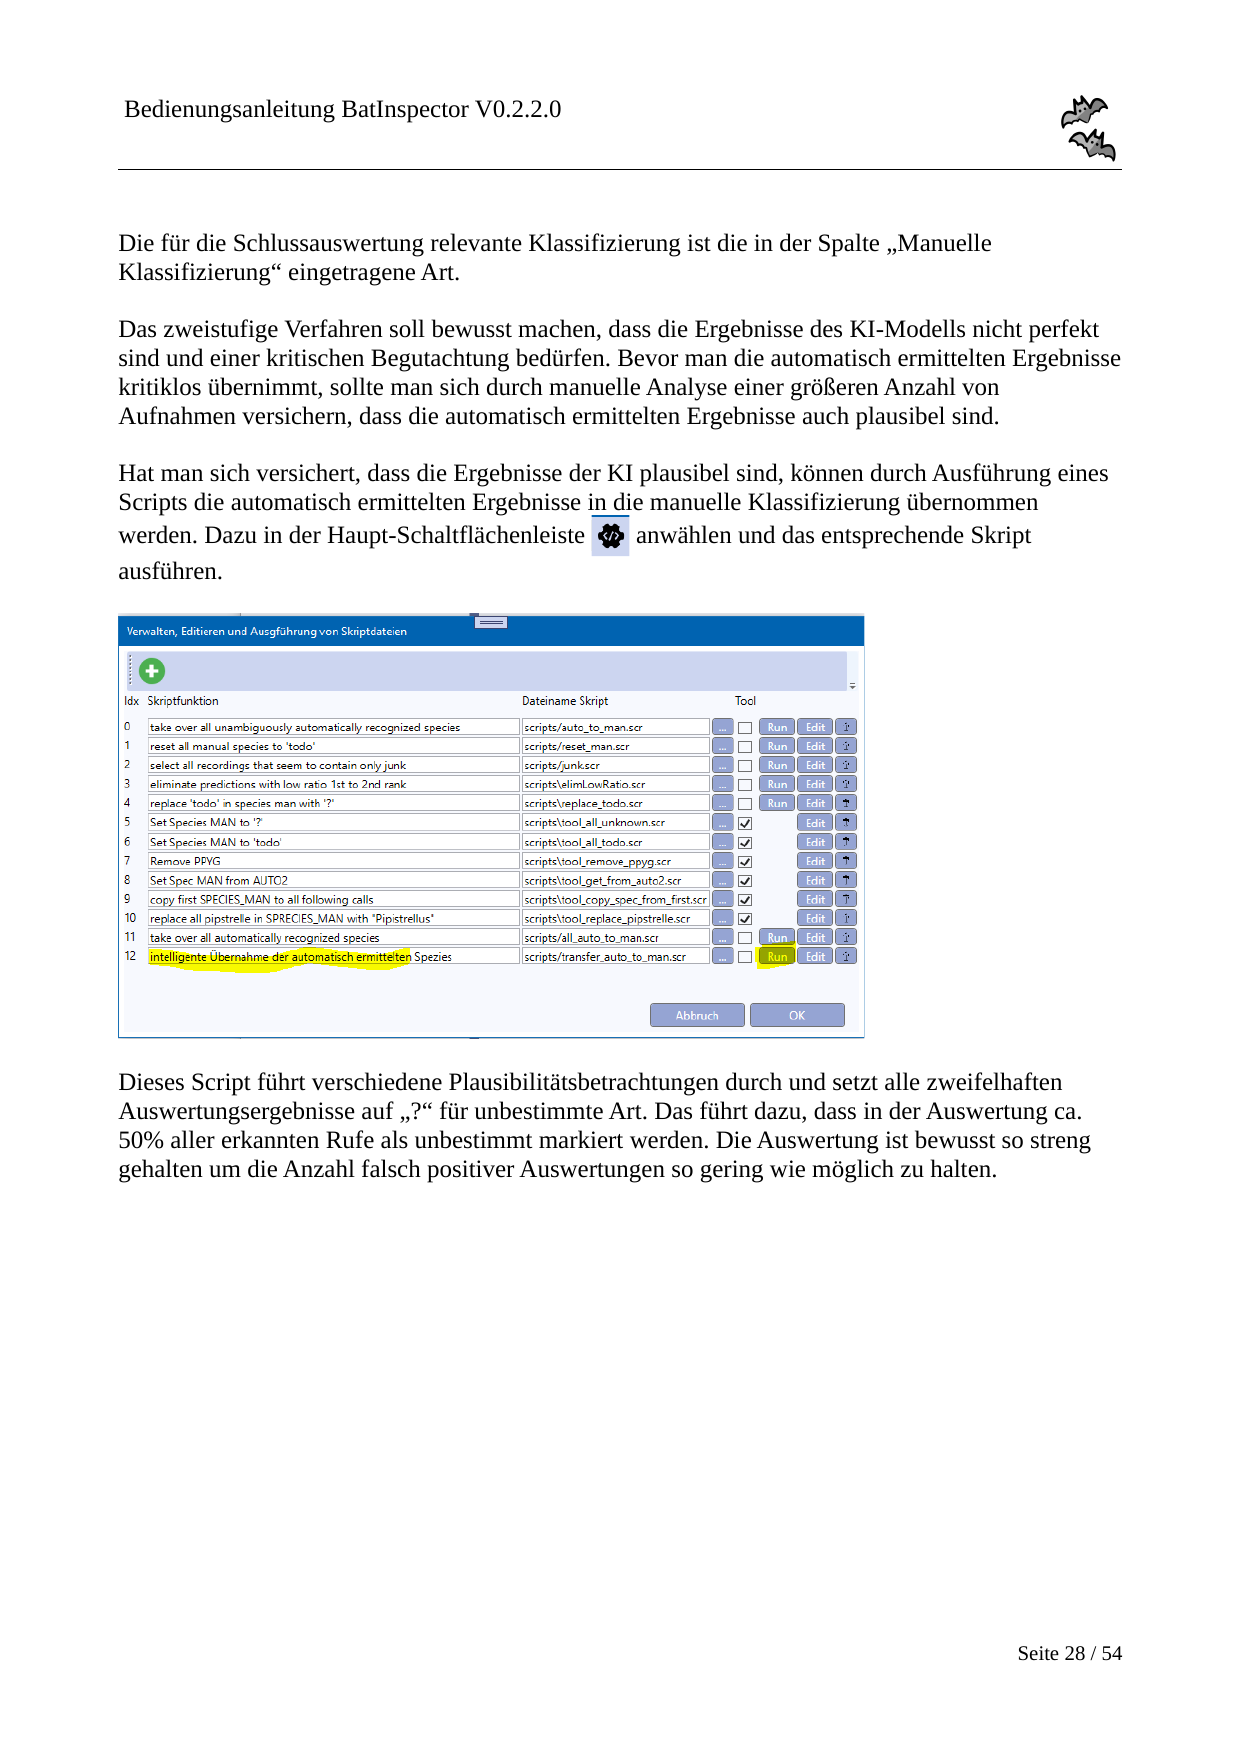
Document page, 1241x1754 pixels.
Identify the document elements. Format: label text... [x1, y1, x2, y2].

picture [118, 613, 865, 1039]
text Das zweistufige Verfahren soll bewusst machen, dass die Ergebnisse des KI-Modells nicht perfekt sind und einer kritischen Begutachtung bedürfen. Bevor man die automatisch ermittelten Ergebnisse kritiklos übernimmt, sollte man sich durch manuelle Analyse einer größeren Anzahl von Aufnahmen versichern, dass die automatisch ermittelten Ergebnisse auch plausibel sind. [118, 314, 1122, 429]
picture [1057, 95, 1120, 162]
text Dieses Script führt verschiedene Plausibilitätsbetrachtungen durch und setzt alle zweifelhaften Auswertungsergebnisse auf „?“ für unbestimmte Art. Das führt dazu, dass in der Auswertung ca. 50% aller erkannten Rufe als unbestimmt markiert werden. Die Auswertung ist bewusst so streng gehalten um die Anzahl falsch positiver Auswertungen so gering wie möglich zu halten. [118, 1067, 1122, 1182]
text Die für die Schlussauswertung relevante Klassifizierung ist die in der Spalte „Manuelle Klassifizierung“ eingetragene Art. [118, 228, 1122, 286]
picture [591, 515, 630, 557]
text Hat man sich versichert, dass die Ergebnisse der KI plausibel sind, können durch Ausführung eines Scripts die automatisch ermittelten Ergebnisse in die manuelle Klassifizierung übernommen werden. Dazu in der Haupt-Schaltflächenleiste anwählen und das entsprechende Skript ausführen. [118, 458, 1122, 585]
